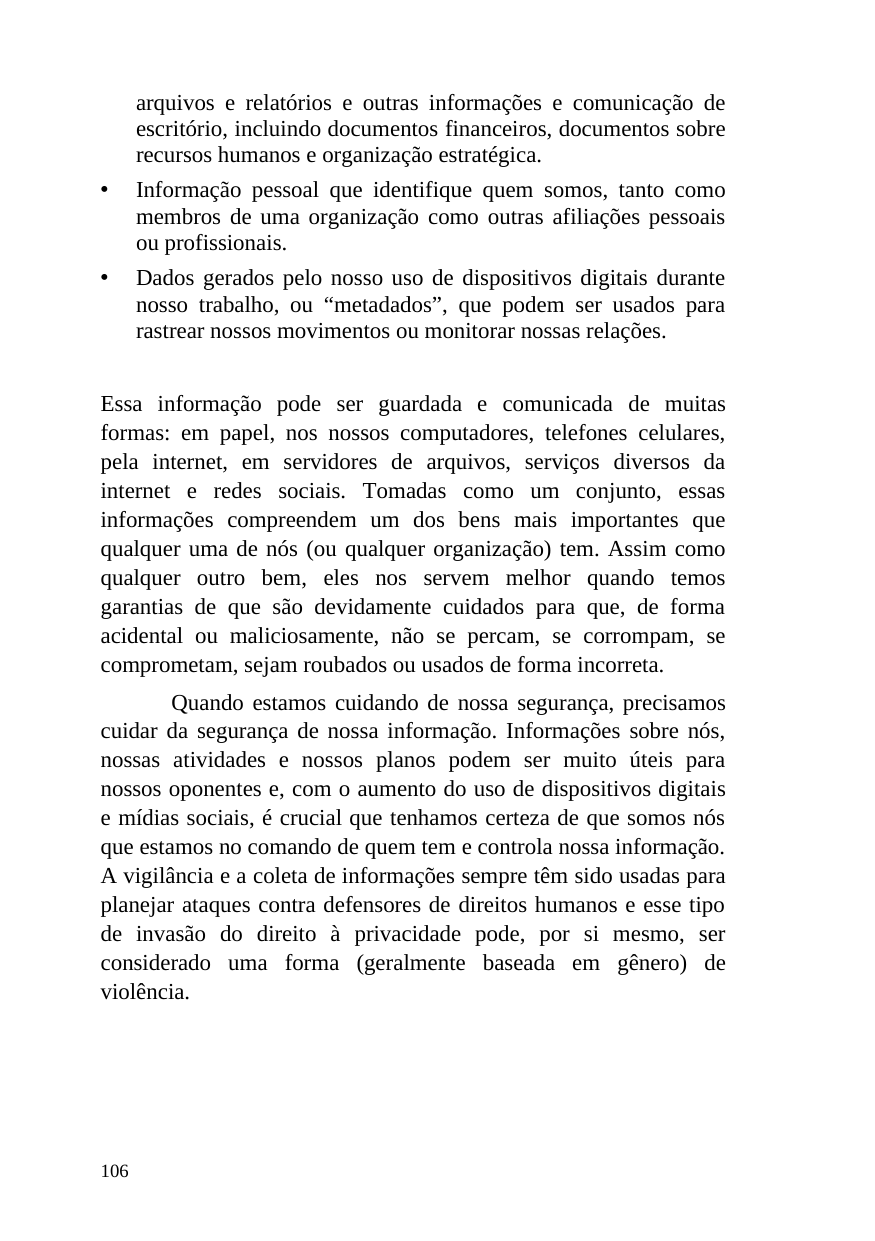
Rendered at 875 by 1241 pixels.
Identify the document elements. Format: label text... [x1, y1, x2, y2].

list arquivos e relatórios e outras informações e comunicação de escritório, incluindo documentos financeiros, documentos sobre recursos humanos e organização estratégica. [100, 88, 726, 168]
list Informação pessoal que identifique quem somos, tanto como membros de uma organização como outras afiliações pessoais ou profissionais. [100, 176, 726, 256]
text Essa informação pode ser guardada e comunicada de muitas formas: em papel, nos nossos computadores, telefones celulares, pela internet, em servidores de arquivos, serviços diversos da internet e redes sociais. Tomadas como um conjunto, essas informações compreendem um dos bens mais importantes que qualquer uma de nós (ou qualquer organização) tem. Assim como qualquer outro bem, eles nos servem melhor quando temos garantias de que são devidamente cuidados para que, de forma acidental ou maliciosamente, não se percam, se corrompam, se comprometam, sejam roubados ou usados de forma incorreta. [100, 390, 726, 677]
list Dados gerados pelo nosso uso de dispositivos digitais durante nosso trabalho, ou “metadados”, que podem ser usados para rastrear nossos movimentos ou monitorar nossas relações. [100, 264, 726, 343]
text Quando estamos cuidando de nossa segurança, precisamos cuidar da segurança de nossa informação. Informações sobre nós, nossas atividades e nossos planos podem ser muito úteis para nossos oponentes e, com o aumento do uso de dispositivos digitais e mídias sociais, é crucial que tenhamos certeza de que somos nós que estamos no comando de quem tem e controla nossa informação. A vigilância e a coleta de informações sempre têm sido usadas para planejar ataques contra defensores de direitos humanos e esse tipo de invasão do direito à privacidade pode, por si mesmo, ser considerado uma forma (geralmente baseada em gênero) de violência. [100, 688, 726, 1004]
